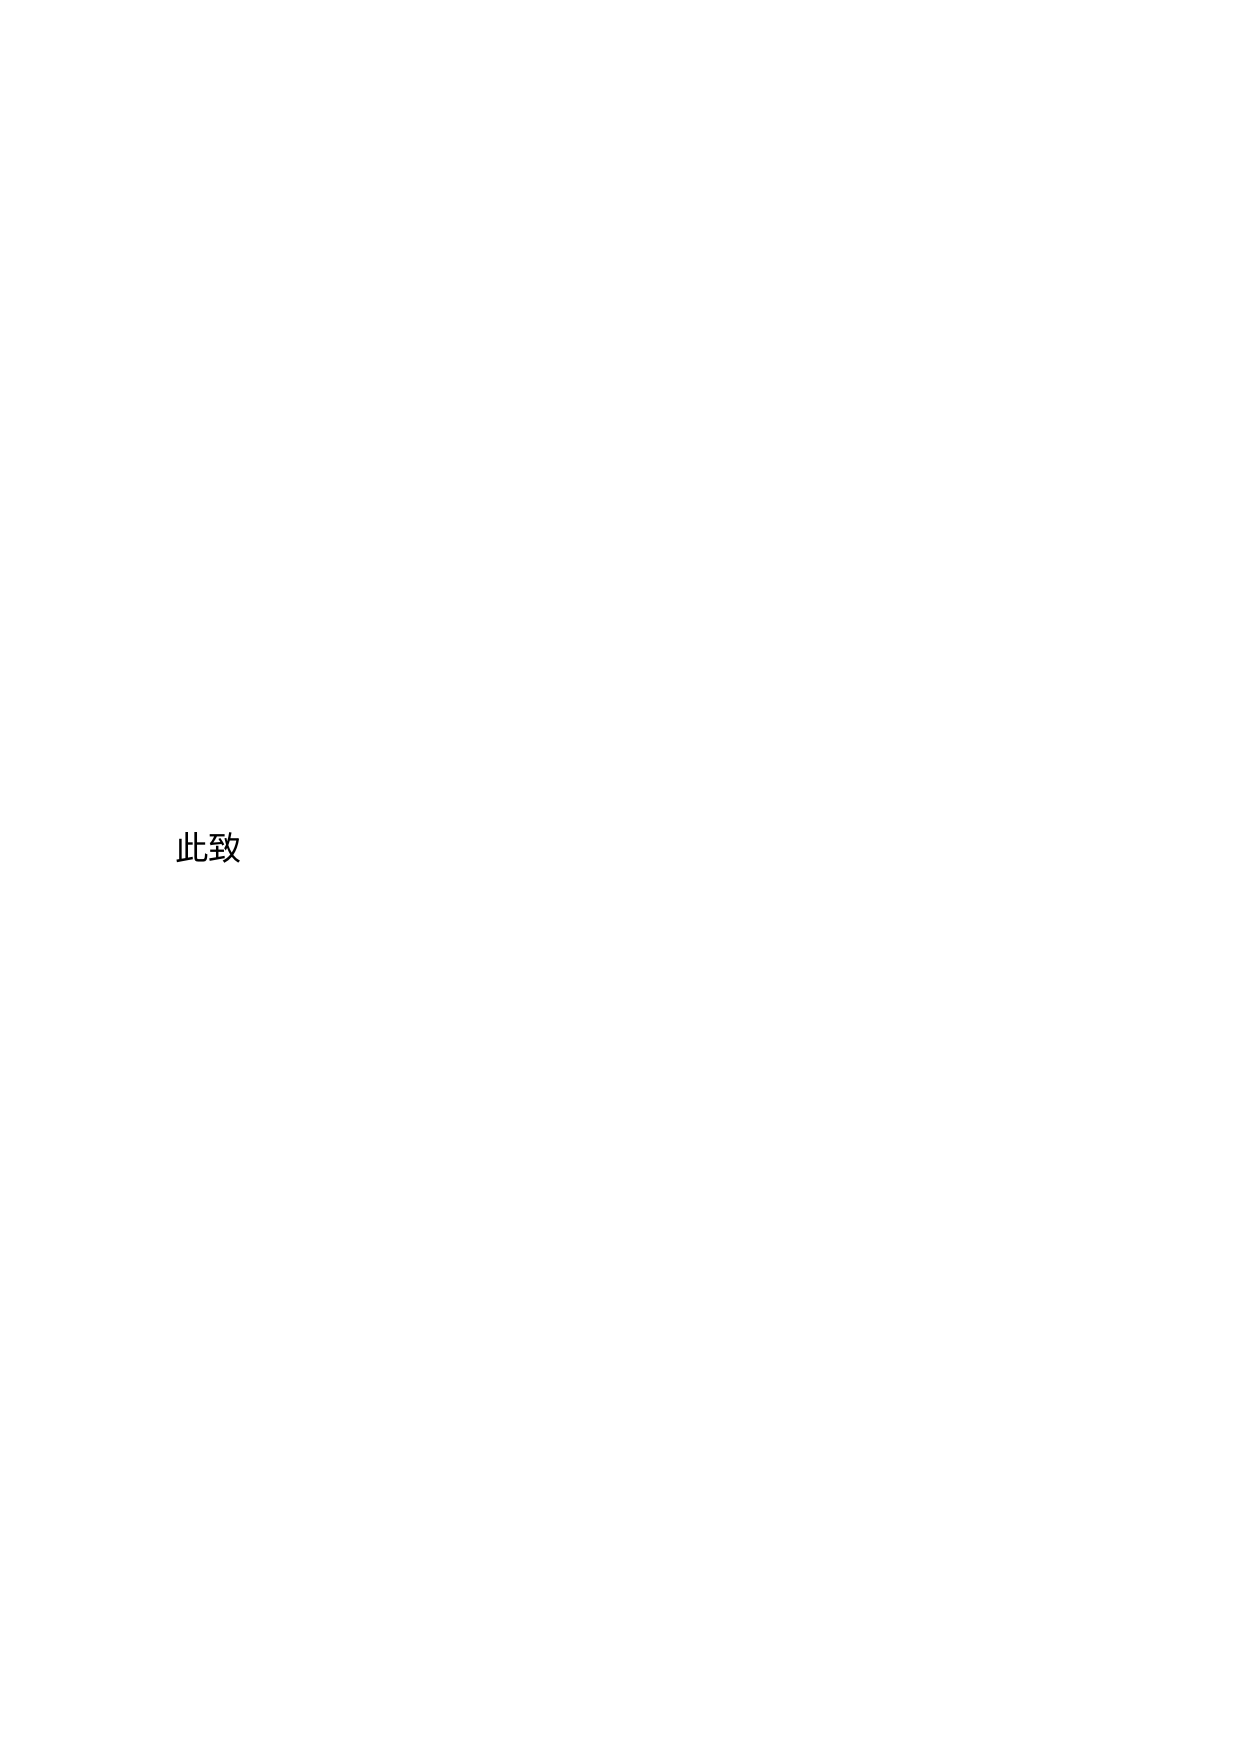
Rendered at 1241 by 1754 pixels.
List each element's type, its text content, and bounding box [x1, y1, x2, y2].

text 此致 [75, 822, 1165, 870]
